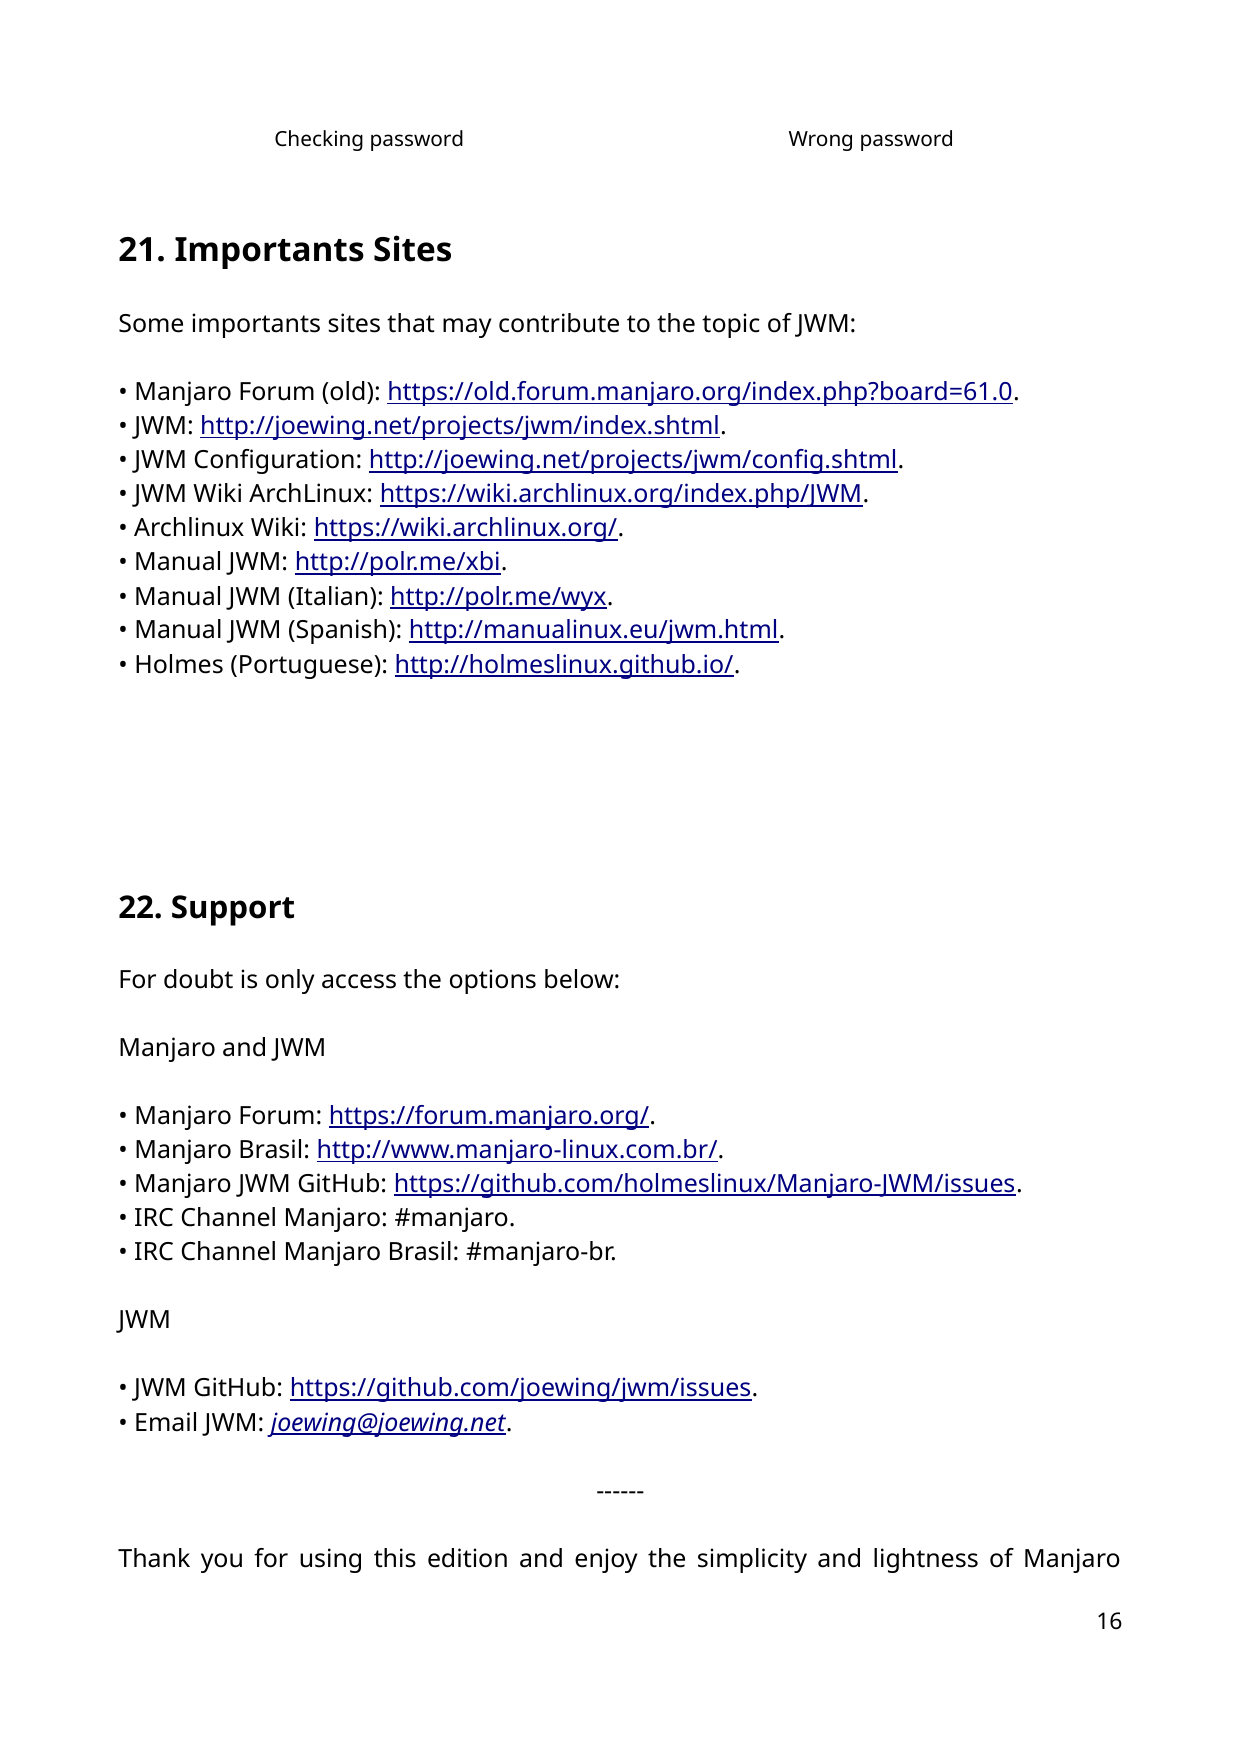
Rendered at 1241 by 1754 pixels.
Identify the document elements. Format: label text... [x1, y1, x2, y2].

text Some importants sites that may contribute to the topic of JWM: [118, 306, 1122, 340]
text • Manjaro Brasil: http://www.manjaro-linux.com.br/. [118, 1132, 1122, 1166]
text • JWM Configuration: http://joewing.net/projects/jwm/config.shtml. [118, 442, 1122, 476]
table_header Wrong password [620, 118, 1122, 158]
text • IRC Channel Manjaro: #manjaro. [118, 1200, 1122, 1234]
subtitle 21. Importants Sites [118, 226, 1122, 272]
text • JWM Wiki ArchLinux: https://wiki.archlinux.org/index.php/JWM. [118, 476, 1122, 510]
text • Manual JWM (Italian): http://polr.me/wyx. [118, 578, 1122, 612]
text • Manual JWM (Spanish): http://manualinux.eu/jwm.html. [118, 612, 1122, 646]
text JWM [118, 1302, 1122, 1336]
text Manjaro and JWM [118, 1029, 1122, 1063]
text For doubt is only access the options below: [118, 961, 1122, 995]
text • Email JWM: joewing@joewing.net. [118, 1404, 1122, 1438]
text ------ [118, 1472, 1122, 1506]
text Thank you for using this edition and enjoy the simplicity and lightness of Manjaro [118, 1540, 1122, 1574]
text • Manual JWM: http://polr.me/xbi. [118, 544, 1122, 578]
text • Archlinux Wiki: https://wiki.archlinux.org/. [118, 510, 1122, 544]
text • IRC Channel Manjaro Brasil: #manjaro-br. [118, 1234, 1122, 1268]
text • Manjaro Forum (old): https://old.forum.manjaro.org/index.php?board=61.0. [118, 374, 1122, 408]
text • Manjaro Forum: https://forum.manjaro.org/. [118, 1098, 1122, 1132]
text • JWM GitHub: https://github.com/joewing/jwm/issues. [118, 1370, 1122, 1404]
text • Manjaro JWM GitHub: https://github.com/holmeslinux/Manjaro-JWM/issues. [118, 1166, 1122, 1200]
text • JWM: http://joewing.net/projects/jwm/index.shtml. [118, 408, 1122, 442]
subtitle 22. Support [118, 885, 1122, 927]
table_header Checking password [118, 118, 620, 158]
text • Holmes (Portuguese): http://holmeslinux.github.io/. [118, 646, 1122, 680]
